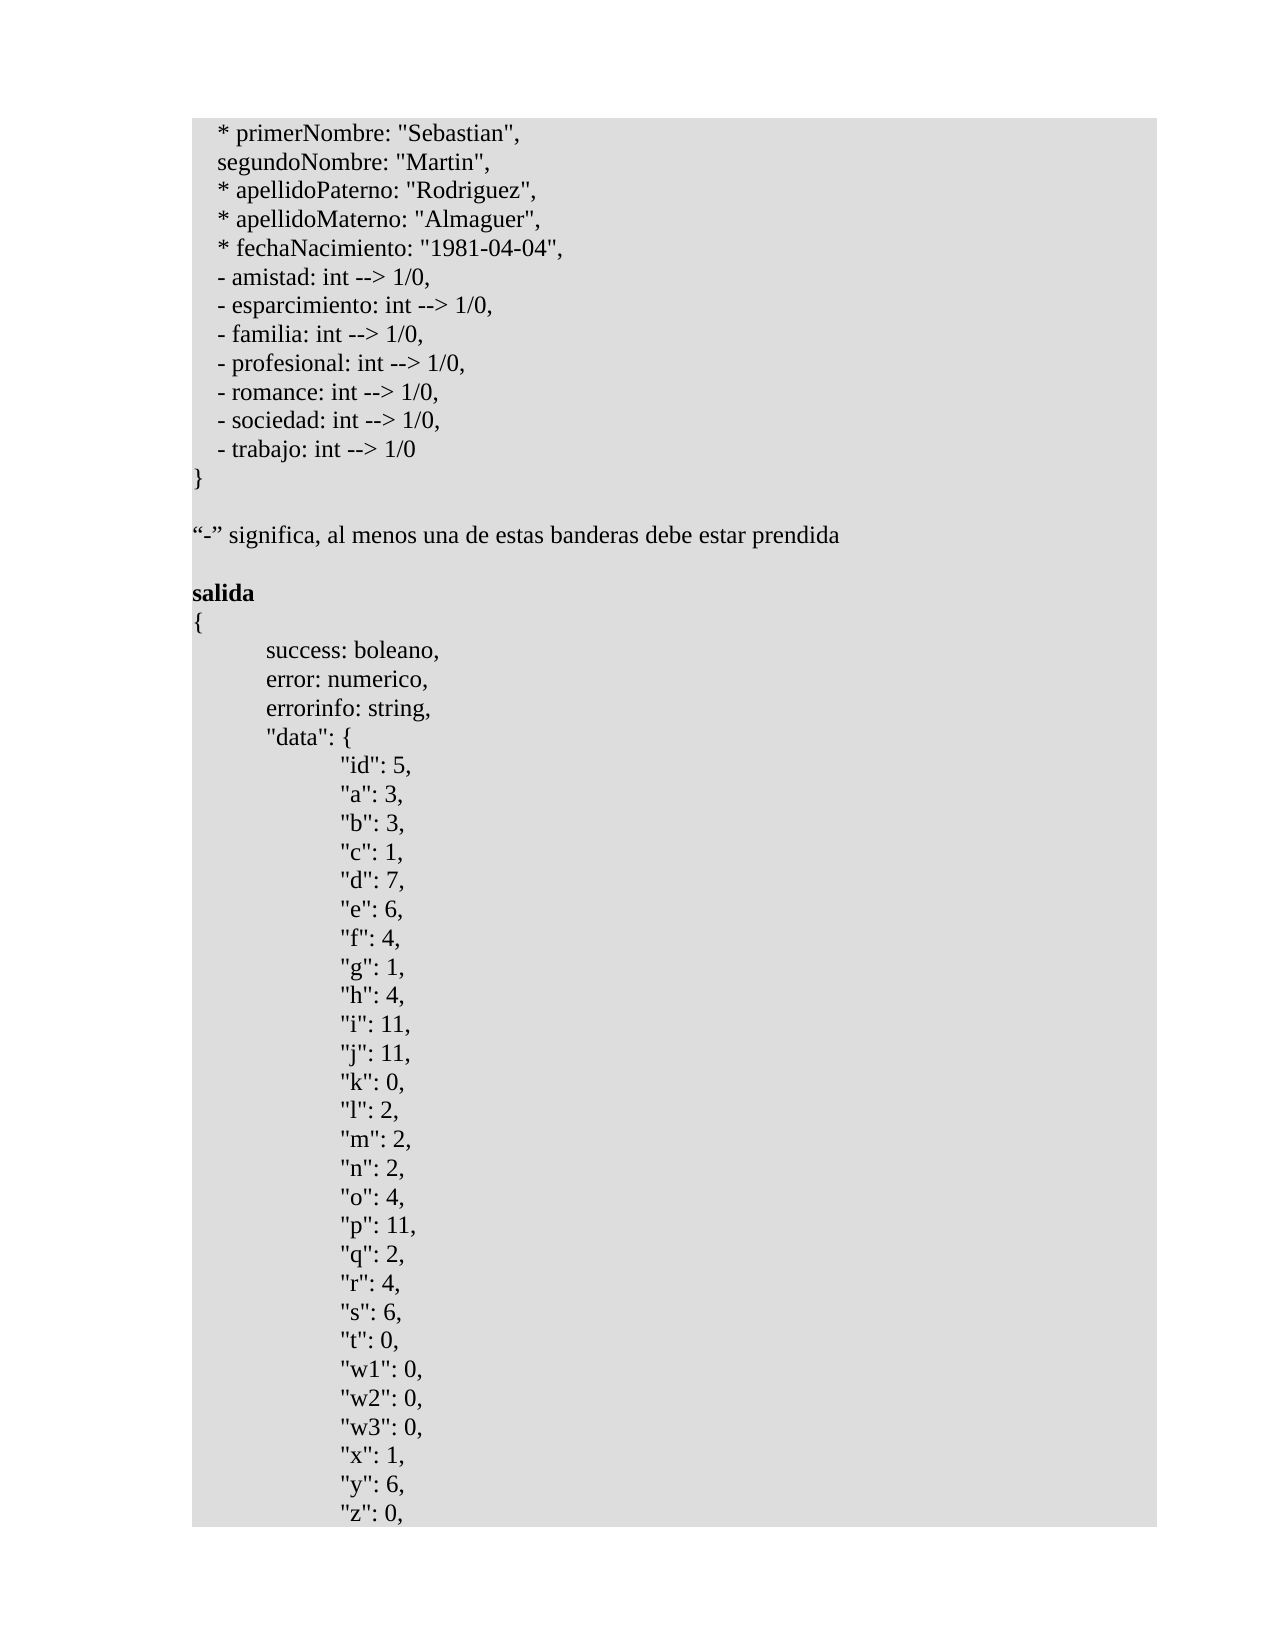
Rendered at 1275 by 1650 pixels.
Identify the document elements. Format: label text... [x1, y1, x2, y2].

text "w2": 0, [192, 1383, 1157, 1412]
text "w3": 0, [192, 1412, 1157, 1441]
text “-” significa, al menos una de estas banderas debe estar prendida [192, 521, 1157, 549]
text "a": 3, [192, 779, 1157, 808]
text salida [192, 578, 1157, 607]
text "z": 0, [192, 1498, 1157, 1527]
text * primerNombre: "Sebastian", segundoNombre: "Martin", * apellidoPaterno: "Rodriguez", * apellidoMaterno: "Almaguer", * fechaNacimiento: "1981-04-04", - amistad: int --> 1/0, - esparcimiento: int --> 1/0, - familia: int --> 1/0, - profesional: int --> 1/0, - romance: int --> 1/0, - sociedad: int --> 1/0, - trabajo: int --> 1/0 } [192, 118, 1157, 492]
text "x": 1, [192, 1441, 1157, 1469]
text "t": 0, [192, 1326, 1157, 1354]
text error: numerico, [192, 664, 1157, 693]
text "g": 1, [192, 952, 1157, 981]
text "data": { [192, 722, 1157, 751]
text "j": 11, [192, 1038, 1157, 1067]
text "y": 6, [192, 1469, 1157, 1498]
text "b": 3, [192, 808, 1157, 837]
text "w1": 0, [192, 1354, 1157, 1383]
text "e": 6, [192, 894, 1157, 923]
text "k": 0, [192, 1067, 1157, 1096]
text "m": 2, [192, 1124, 1157, 1153]
text "l": 2, [192, 1096, 1157, 1124]
text "f": 4, [192, 923, 1157, 952]
text "q": 2, [192, 1239, 1157, 1268]
text "i": 11, [192, 1009, 1157, 1038]
text "o": 4, [192, 1182, 1157, 1211]
text "h": 4, [192, 981, 1157, 1009]
text "p": 11, [192, 1211, 1157, 1239]
text "c": 1, [192, 837, 1157, 866]
text success: boleano, [192, 636, 1157, 664]
text "d": 7, [192, 866, 1157, 894]
text errorinfo: string, [192, 693, 1157, 722]
text "id": 5, [192, 751, 1157, 779]
text { [192, 607, 1157, 636]
text "s": 6, [192, 1297, 1157, 1326]
text "r": 4, [192, 1268, 1157, 1297]
text "n": 2, [192, 1153, 1157, 1182]
